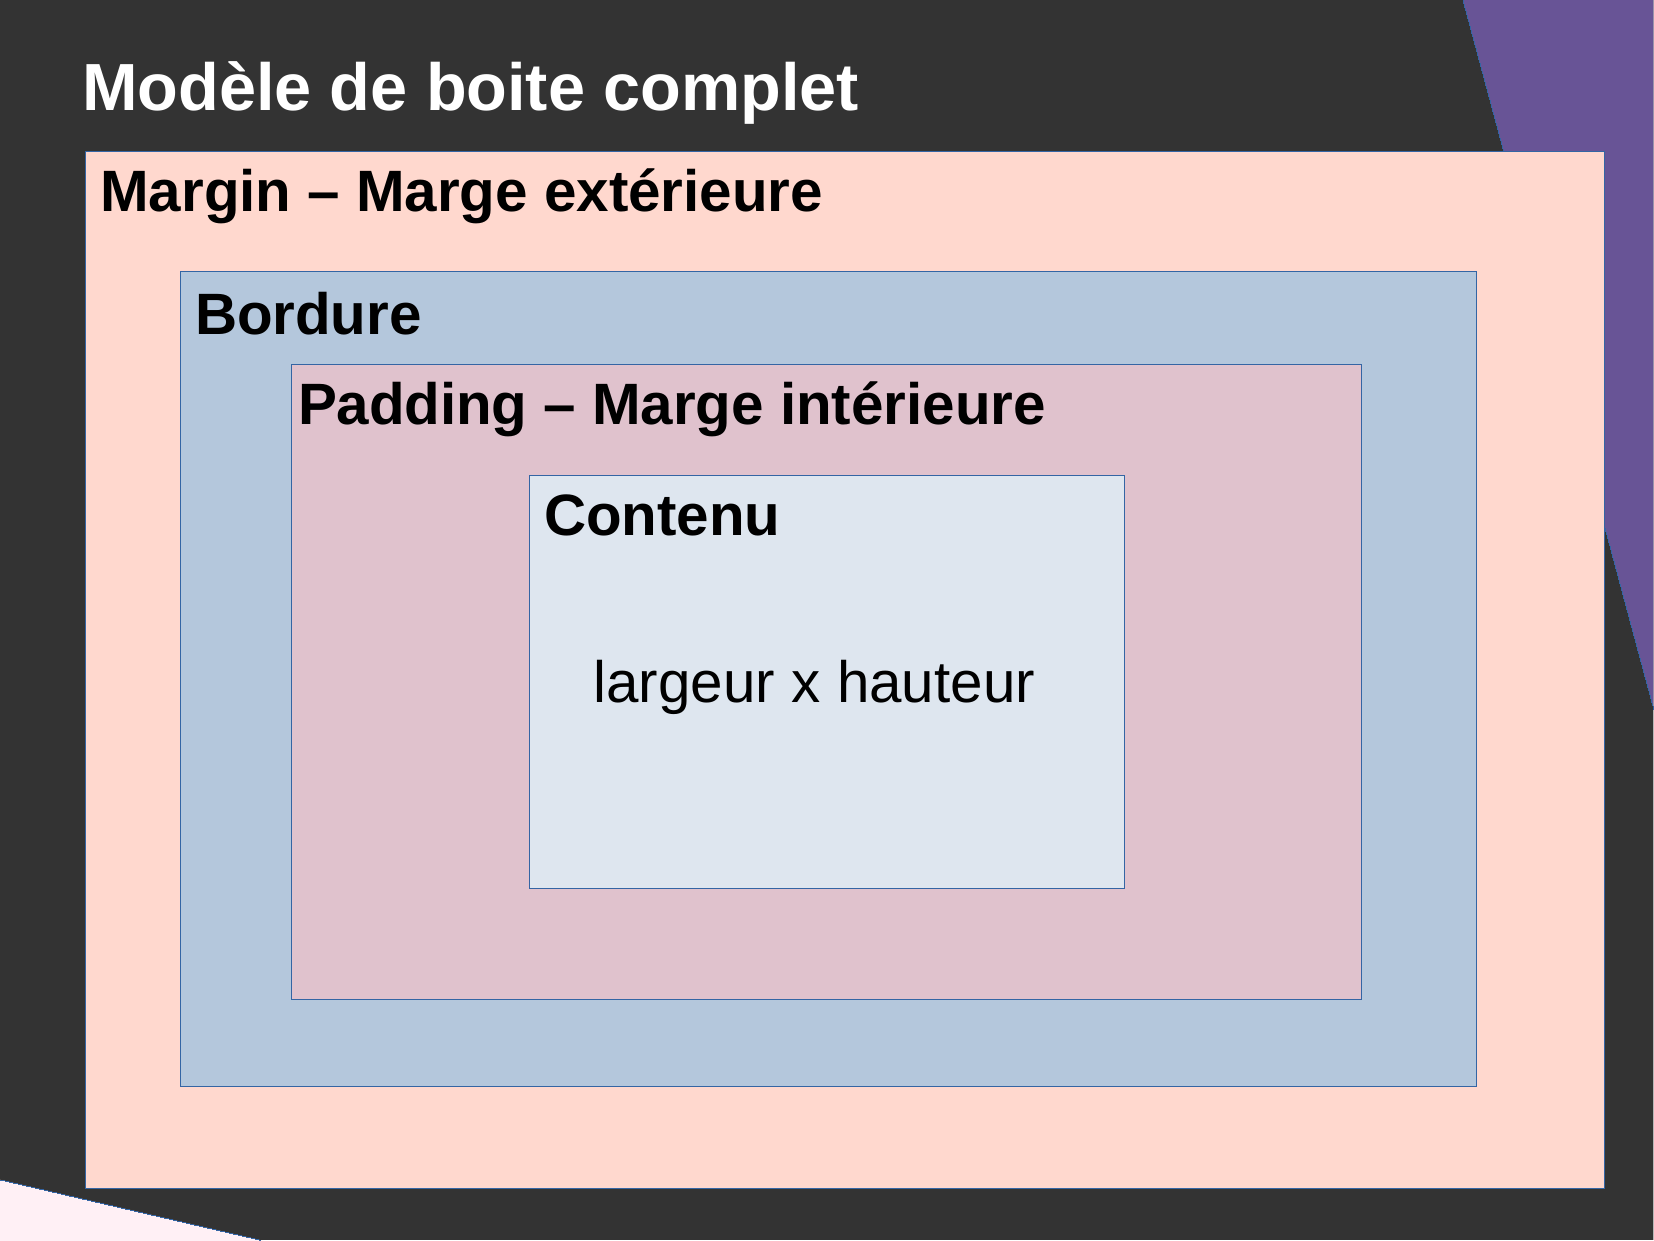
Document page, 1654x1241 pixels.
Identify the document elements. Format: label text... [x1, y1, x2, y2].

text_box Contenu [529, 475, 1512, 565]
text_box [0, 1179, 264, 1241]
text_box largeur x hauteur [578, 642, 1075, 723]
title Modèle de boite complet [82, 49, 1571, 130]
text_box Padding – Marge intérieure [283, 364, 1276, 445]
text_box [85, 0, 1654, 1189]
text_box Bordure [180, 274, 1173, 355]
text_box Margin – Marge extérieure [85, 151, 1079, 232]
